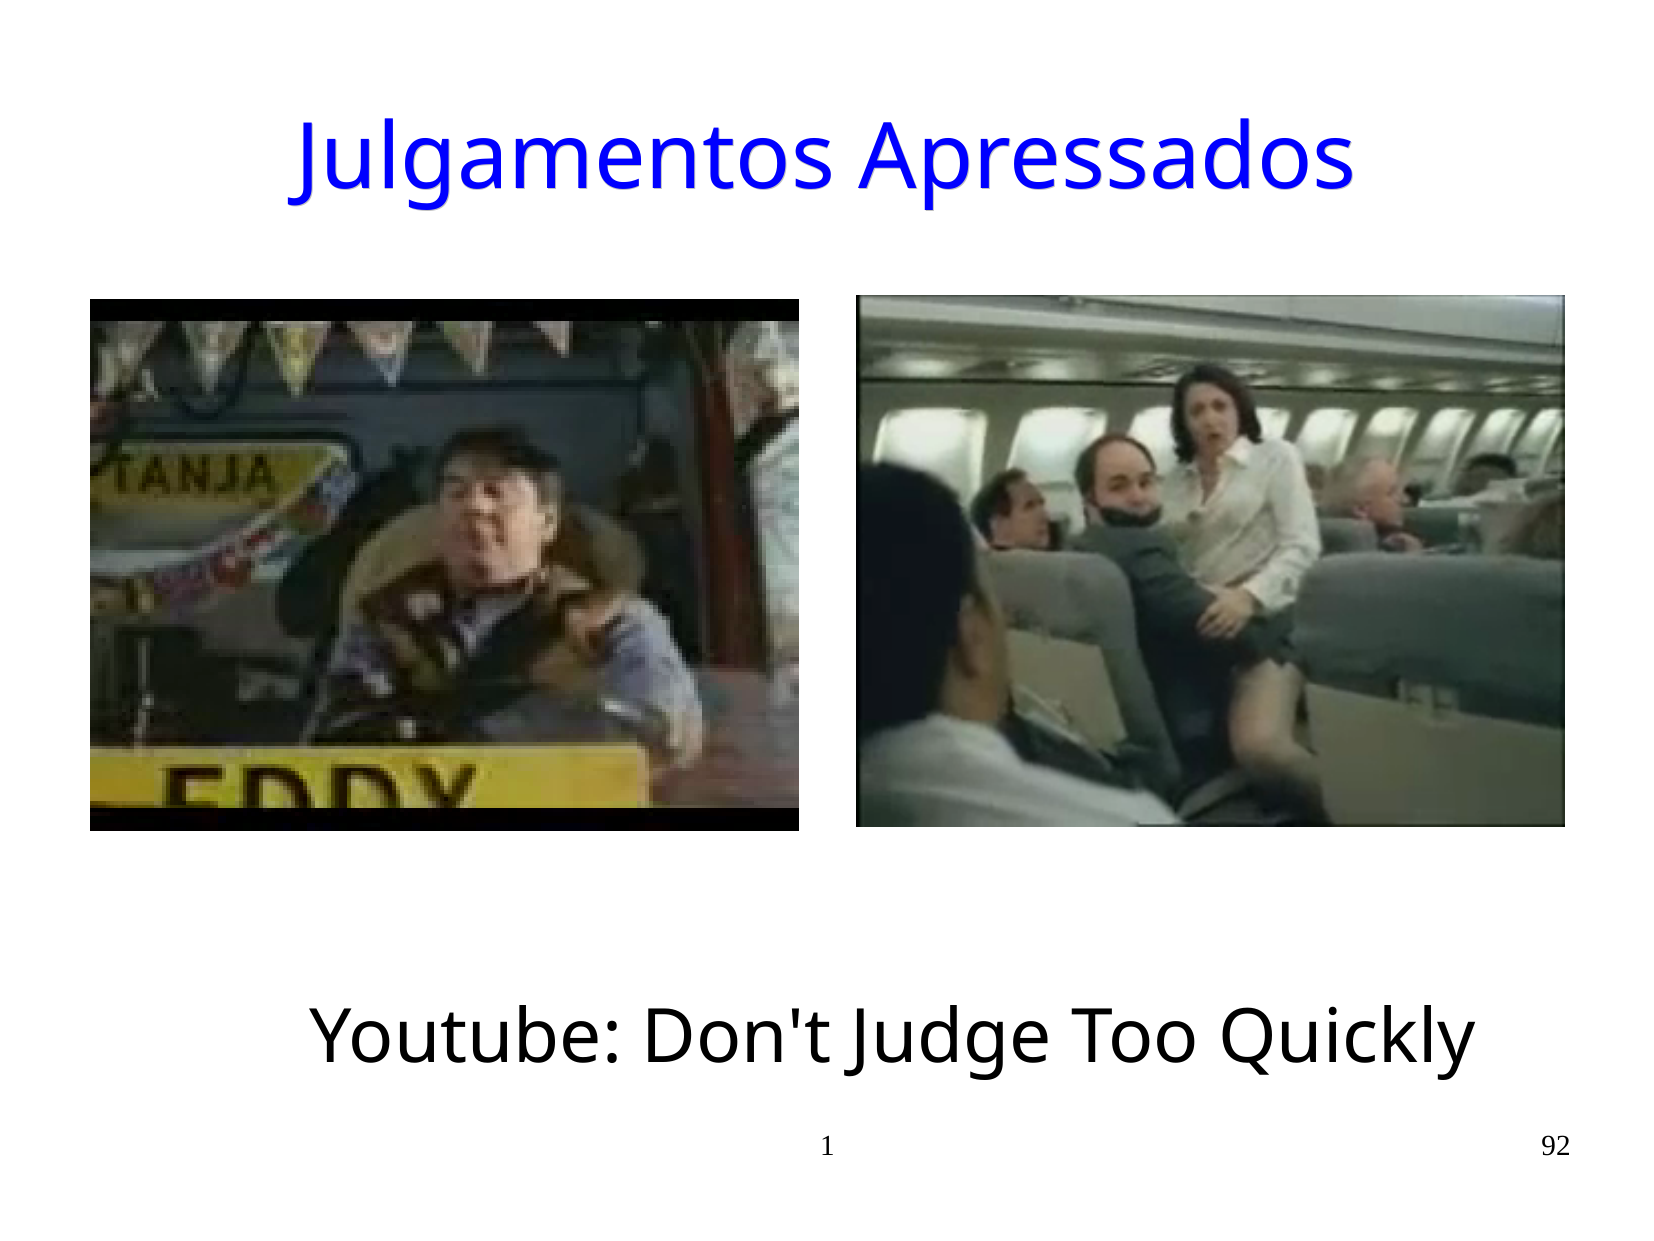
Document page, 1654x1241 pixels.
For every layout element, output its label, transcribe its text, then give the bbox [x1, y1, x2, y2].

picture [856, 295, 1565, 827]
text_box Youtube: Don't Judge Too Quickly [295, 974, 1439, 1077]
title Julgamentos Apressados [82, 49, 1571, 257]
picture [90, 299, 799, 831]
